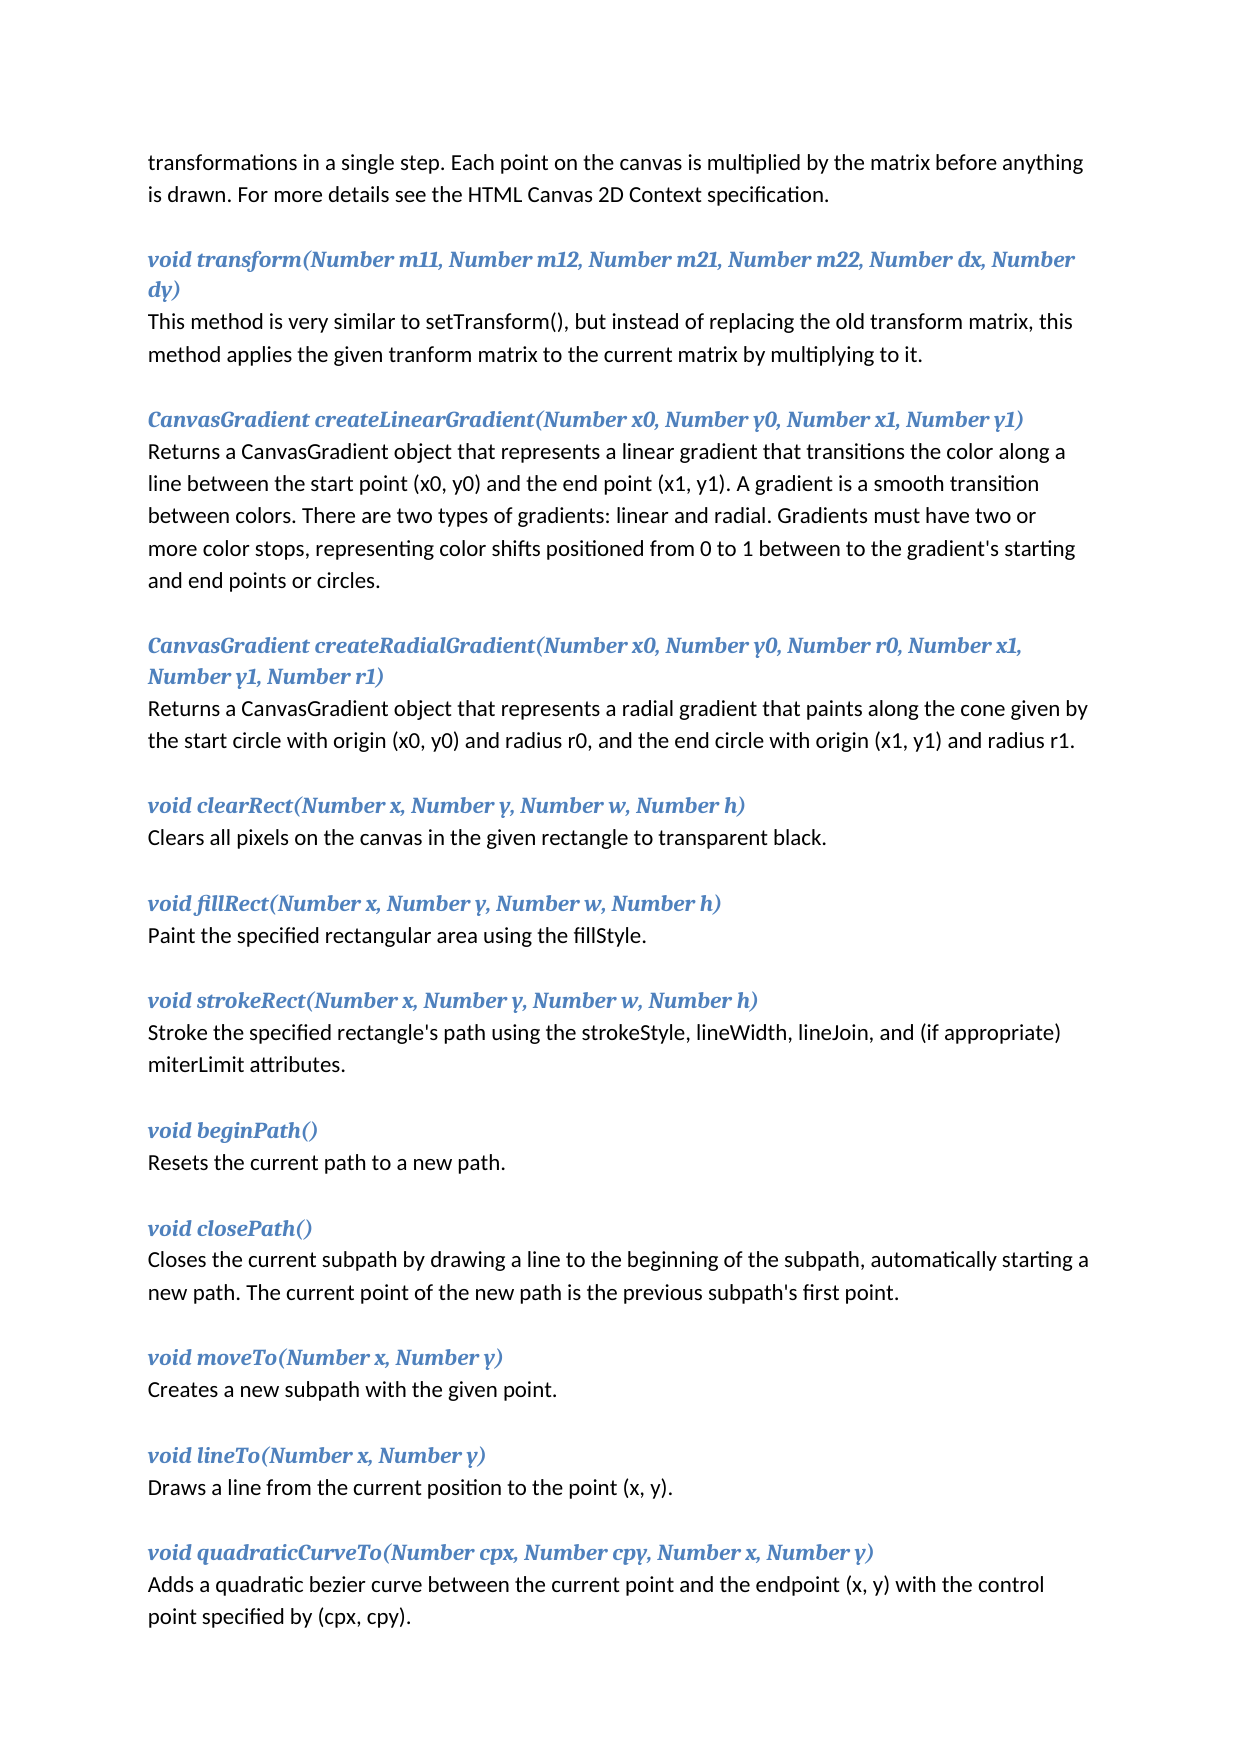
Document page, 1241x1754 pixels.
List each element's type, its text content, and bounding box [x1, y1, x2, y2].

subtitle void beginPath() [148, 1118, 1093, 1144]
text Adds a quadratic bezier curve between the current point and the endpoint (x, y) with the control point specified by (cpx, cpy). [148, 1570, 1093, 1630]
text Resets the current path to a new path. [148, 1148, 1093, 1176]
text Returns a CanvasGradient object that represents a linear gradient that transitions the color along a line between the start point (x0, y0) and the end point (x1, y1). A gradient is a smooth transition between colors. There are two types of gradients: linear and radial. Gradients must have two or more color stops, representing color shifts positioned from 0 to 1 between to the gradient's starting and end points or circles. [148, 437, 1093, 594]
subtitle void clearRect(Number x, Number y, Number w, Number h) [148, 793, 1093, 819]
text Paint the specified rectangular area using the fillStyle. [148, 921, 1093, 949]
text Closes the current subpath by drawing a line to the beginning of the subpath, automatically starting a new path. The current point of the new path is the previous subpath's first point. [148, 1246, 1093, 1306]
subtitle void fillRect(Number x, Number y, Number w, Number h) [148, 891, 1093, 917]
text transformations in a single step. Each point on the canvas is multiplied by the matrix before anything is drawn. For more details see the HTML Canvas 2D Context specification. [148, 148, 1093, 208]
subtitle void closePath() [148, 1215, 1093, 1242]
subtitle void lineTo(Number x, Number y) [148, 1442, 1093, 1469]
text Creates a new subpath with the given point. [148, 1375, 1093, 1403]
text Clears all pixels on the canvas in the given rectangle to transparent black. [148, 823, 1093, 851]
text Draws a line from the current position to the point (x, y). [148, 1473, 1093, 1501]
subtitle void strokeRect(Number x, Number y, Number w, Number h) [148, 988, 1093, 1014]
subtitle void transform(Number m11, Number m12, Number m21, Number m22, Number dx, Number dy) [148, 247, 1093, 304]
text Returns a CanvasGradient object that represents a radial gradient that paints along the cone given by the start circle with origin (x0, y0) and radius r0, and the end circle with origin (x1, y1) and radius r1. [148, 694, 1093, 754]
subtitle CanvasGradient createLinearGradient(Number x0, Number y0, Number x1, Number y1) [148, 407, 1093, 433]
subtitle CanvasGradient createRadialGradient(Number x0, Number y0, Number r0, Number x1, Number y1, Number r1) [148, 633, 1093, 690]
text This method is very similar to setTransform(), but instead of replacing the old transform matrix, this method applies the given tranform matrix to the current matrix by multiplying to it. [148, 307, 1093, 368]
subtitle void moveTo(Number x, Number y) [148, 1345, 1093, 1371]
text Stroke the specified rectangle's path using the strokeStyle, lineWidth, lineJoin, and (if appropriate) miterLimit attributes. [148, 1018, 1093, 1078]
subtitle void quadraticCurveTo(Number cpx, Number cpy, Number x, Number y) [148, 1540, 1093, 1566]
